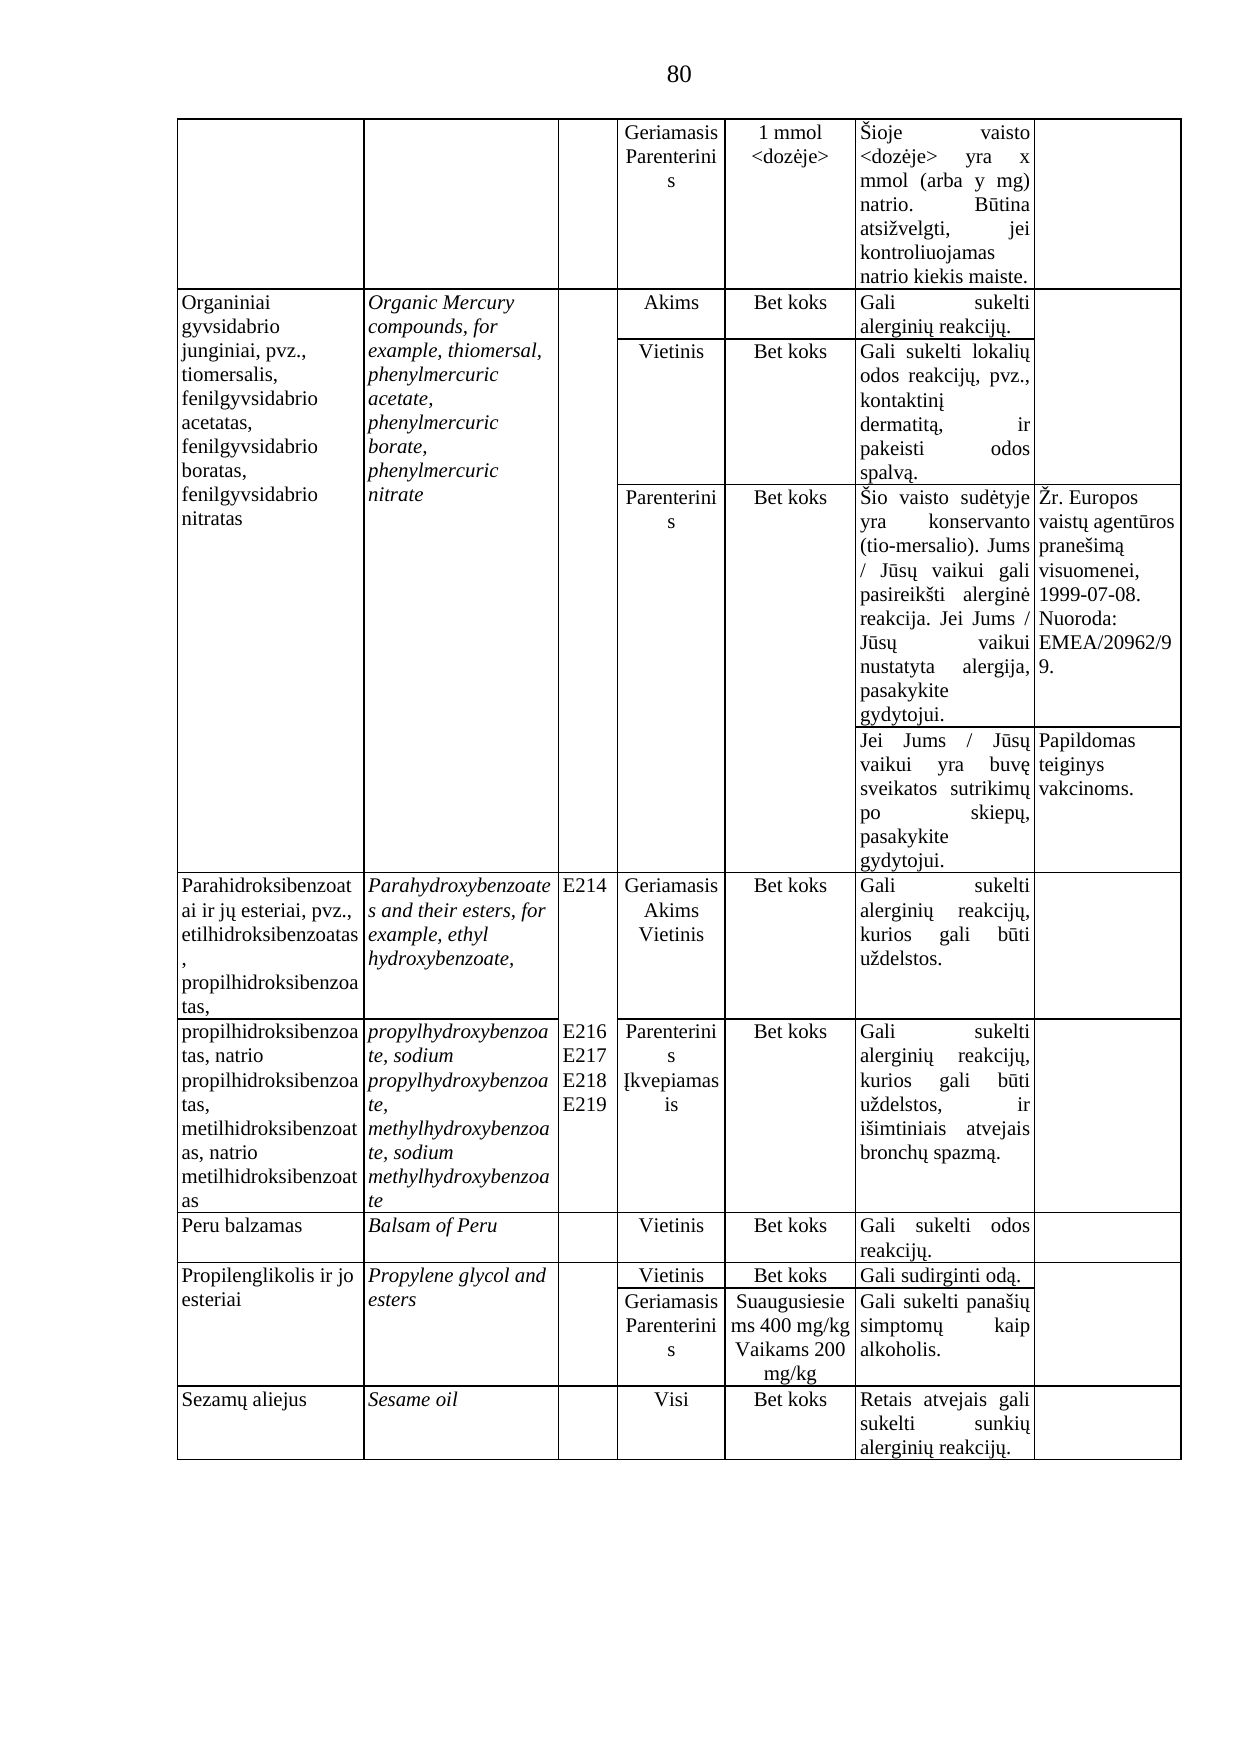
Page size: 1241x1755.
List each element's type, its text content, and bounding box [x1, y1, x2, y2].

table_cell [559, 120, 617, 288]
table_cell Gali sukelti alerginių reakcijų, kurios gali būti uždelstos. [856, 873, 1034, 1018]
table_cell [1035, 1263, 1180, 1385]
table_cell Organiniai gyvsidabrio junginiai, pvz., tiomersalis, fenilgyvsidabrio acetatas, fenilgyvsidabrio boratas, fenilgyvsidabrio nitratas [178, 290, 363, 872]
table_cell Bet koks [726, 485, 855, 872]
table_cell Vietinis [618, 1213, 724, 1262]
table_cell Propylene glycol and esters [365, 1263, 558, 1385]
table_cell [365, 120, 558, 288]
table_cell Bet koks [726, 1213, 855, 1262]
table_cell [1035, 1020, 1180, 1212]
table_cell Parenterinis Įkvepiamasis [618, 1020, 724, 1212]
table_cell Papildomas teiginys vakcinoms. [1035, 728, 1180, 872]
table_cell [1035, 1213, 1180, 1262]
table_cell Propilenglikolis ir jo esteriai [178, 1263, 363, 1385]
table_cell Geriamasis Akims Vietinis [618, 873, 724, 1018]
table_cell Bet koks [726, 1020, 855, 1212]
table_cell Parenterinis [618, 485, 724, 872]
table_cell [559, 1213, 617, 1262]
table_cell Organic Mercury compounds, for example, thiomersal, phenylmercuric acetate, phenylmercuric borate, phenylmercuric nitrate [365, 290, 558, 872]
table_cell Akims [618, 290, 724, 338]
table_cell [1035, 1387, 1180, 1459]
table_cell Geriamasis Parenterinis [618, 1289, 724, 1385]
table_cell [559, 1263, 617, 1385]
table_cell Sezamų aliejus [178, 1387, 363, 1459]
table_cell Bet koks [726, 1387, 855, 1459]
table_cell [178, 120, 363, 288]
table_cell Bet koks [726, 340, 855, 484]
table_cell Bet koks [726, 290, 855, 338]
table_cell Gali sukelti panašių simptomų kaip alkoholis. [856, 1289, 1034, 1385]
table_cell Balsam of Peru [365, 1213, 558, 1262]
table_cell Visi [618, 1387, 724, 1459]
table_cell Vietinis [618, 340, 724, 484]
table_cell [559, 1387, 617, 1459]
table_cell Bet koks [726, 873, 855, 1018]
table_cell [1035, 873, 1180, 1018]
table_cell [1035, 120, 1180, 288]
table_cell [559, 290, 617, 872]
table_cell E214 [559, 873, 617, 1018]
table_cell Gali sukelti alerginių reakcijų, kurios gali būti uždelstos, ir išimtiniais atvejais bronchų spazmą. [856, 1020, 1034, 1212]
table_cell Sesame oil [365, 1387, 558, 1459]
table_cell E216 E217 E218 E219 [559, 1018, 617, 1212]
table_cell Peru balzamas [178, 1213, 363, 1262]
table_cell [1035, 290, 1180, 484]
table_cell 1 mmol <dozėje> [726, 120, 855, 288]
table_cell Parahydroxybenzoates and their esters, for example, ethyl hydroxybenzoate, [365, 873, 558, 1018]
table_cell Žr. Europos vaistų agentūros pranešimą visuomenei, 1999-07-08. Nuoroda: EMEA/20962/99. [1035, 485, 1180, 726]
table_cell Geriamasis Parenterinis [618, 120, 724, 288]
